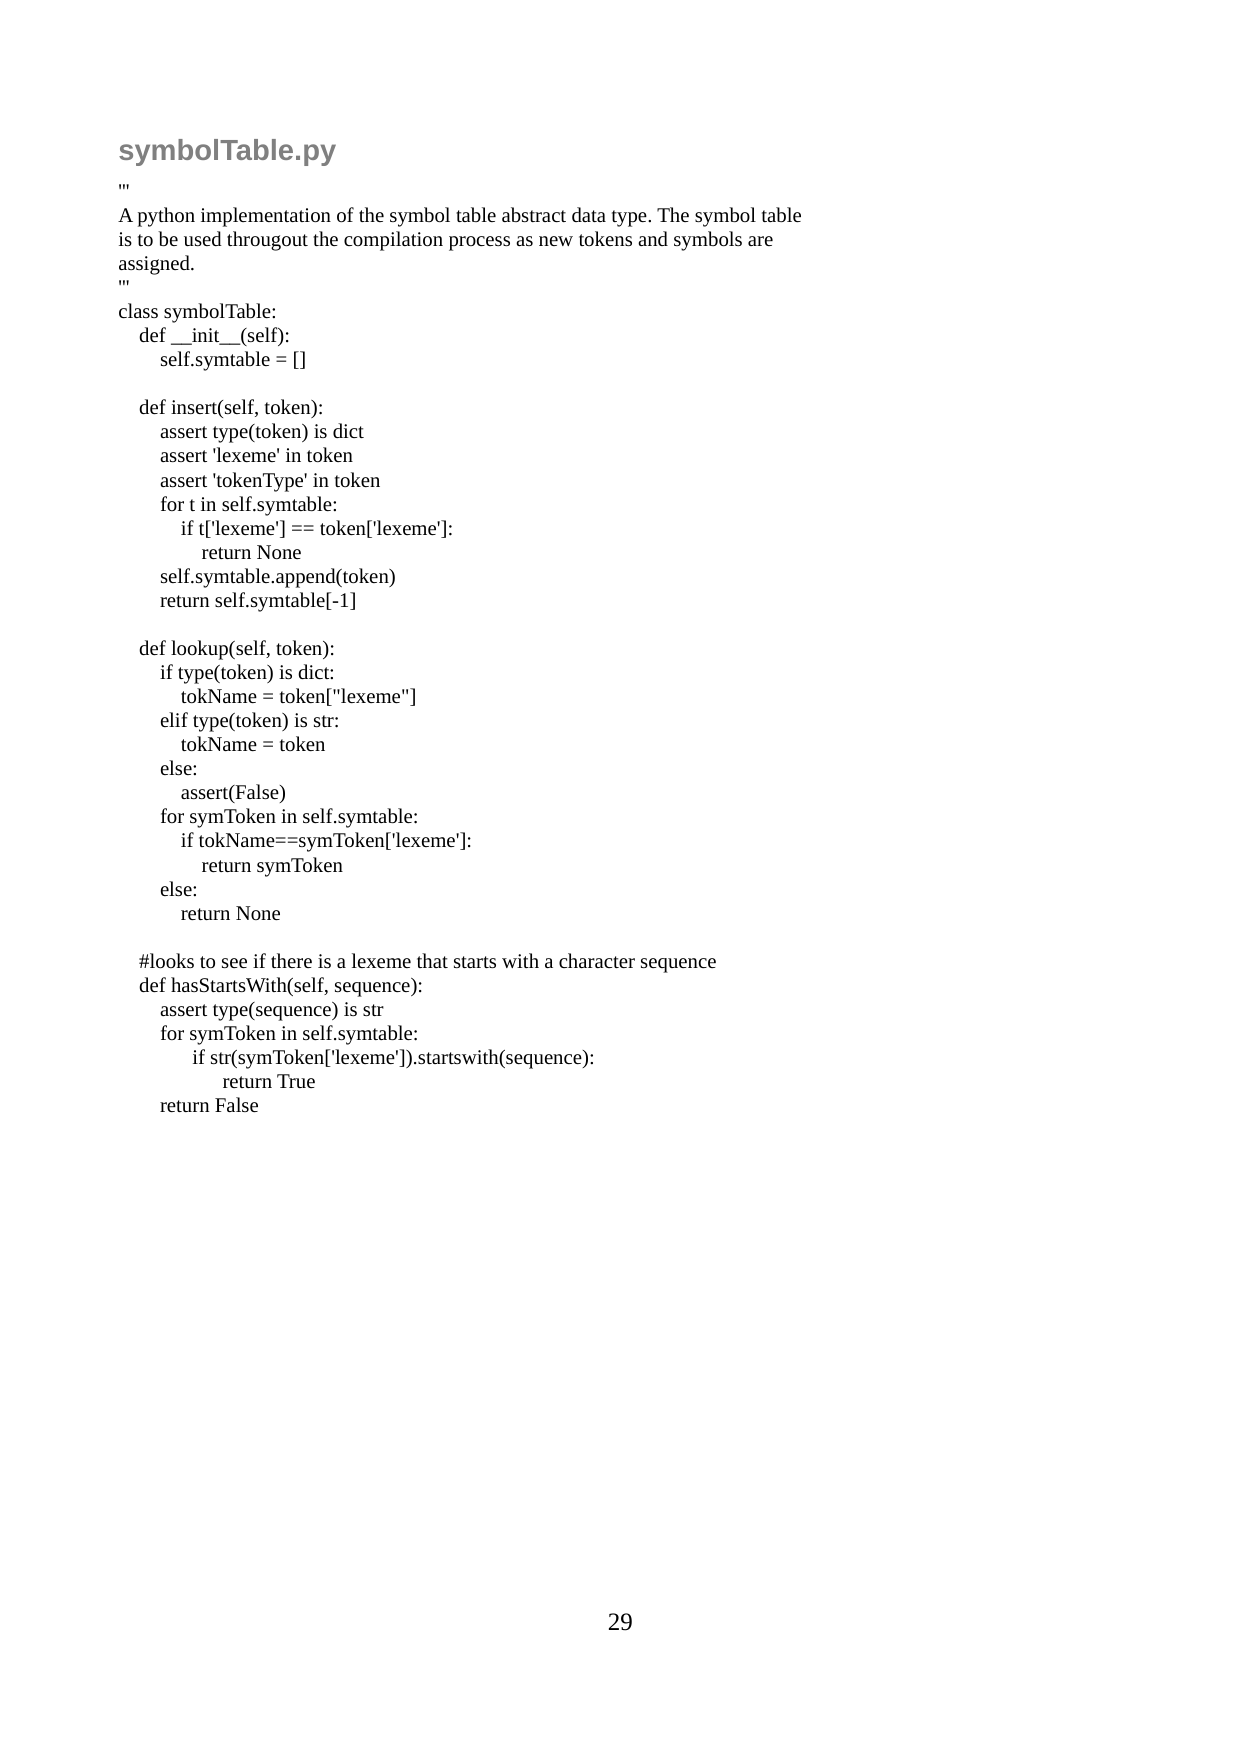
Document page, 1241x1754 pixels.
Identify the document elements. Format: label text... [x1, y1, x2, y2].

text self.symtable = [] [118, 347, 1122, 371]
text for t in self.symtable: [118, 492, 1122, 516]
text return symToken [118, 852, 1122, 877]
text ''' [118, 179, 1122, 203]
subtitle symbolTable.py [118, 133, 1122, 166]
text ''' [118, 275, 1122, 299]
text return False [118, 1093, 1122, 1117]
text if t['lexeme'] == token['lexeme']: [118, 516, 1122, 540]
text A python implementation of the symbol table abstract data type. The symbol table [118, 203, 1122, 227]
text assert(False) [118, 780, 1122, 804]
text else: [118, 877, 1122, 901]
text elif type(token) is str: [118, 708, 1122, 732]
text tokName = token [118, 732, 1122, 756]
text def lookup(self, token): [118, 636, 1122, 660]
text assert 'tokenType' in token [118, 467, 1122, 492]
text if type(token) is dict: [118, 660, 1122, 684]
text return self.symtable[-1] [118, 588, 1122, 612]
text def __init__(self): [118, 323, 1122, 347]
text self.symtable.append(token) [118, 564, 1122, 588]
text if tokName==symToken['lexeme']: [118, 828, 1122, 852]
text assert type(token) is dict [118, 419, 1122, 443]
text tokName = token["lexeme"] [118, 684, 1122, 708]
text for symToken in self.symtable: [118, 804, 1122, 828]
text def hasStartsWith(self, sequence): [118, 973, 1122, 997]
text for symToken in self.symtable: [118, 1021, 1122, 1045]
text assert 'lexeme' in token [118, 443, 1122, 467]
text return True [118, 1069, 1122, 1093]
text is to be used througout the compilation process as new tokens and symbols are [118, 227, 1122, 251]
text return None [118, 901, 1122, 925]
text else: [118, 756, 1122, 780]
text assigned. [118, 251, 1122, 275]
text assert type(sequence) is str [118, 997, 1122, 1021]
text return None [118, 540, 1122, 564]
text if str(symToken['lexeme']).startswith(sequence): [118, 1045, 1122, 1069]
text def insert(self, token): [118, 395, 1122, 419]
text class symbolTable: [118, 299, 1122, 323]
text #looks to see if there is a lexeme that starts with a character sequence [118, 949, 1122, 973]
